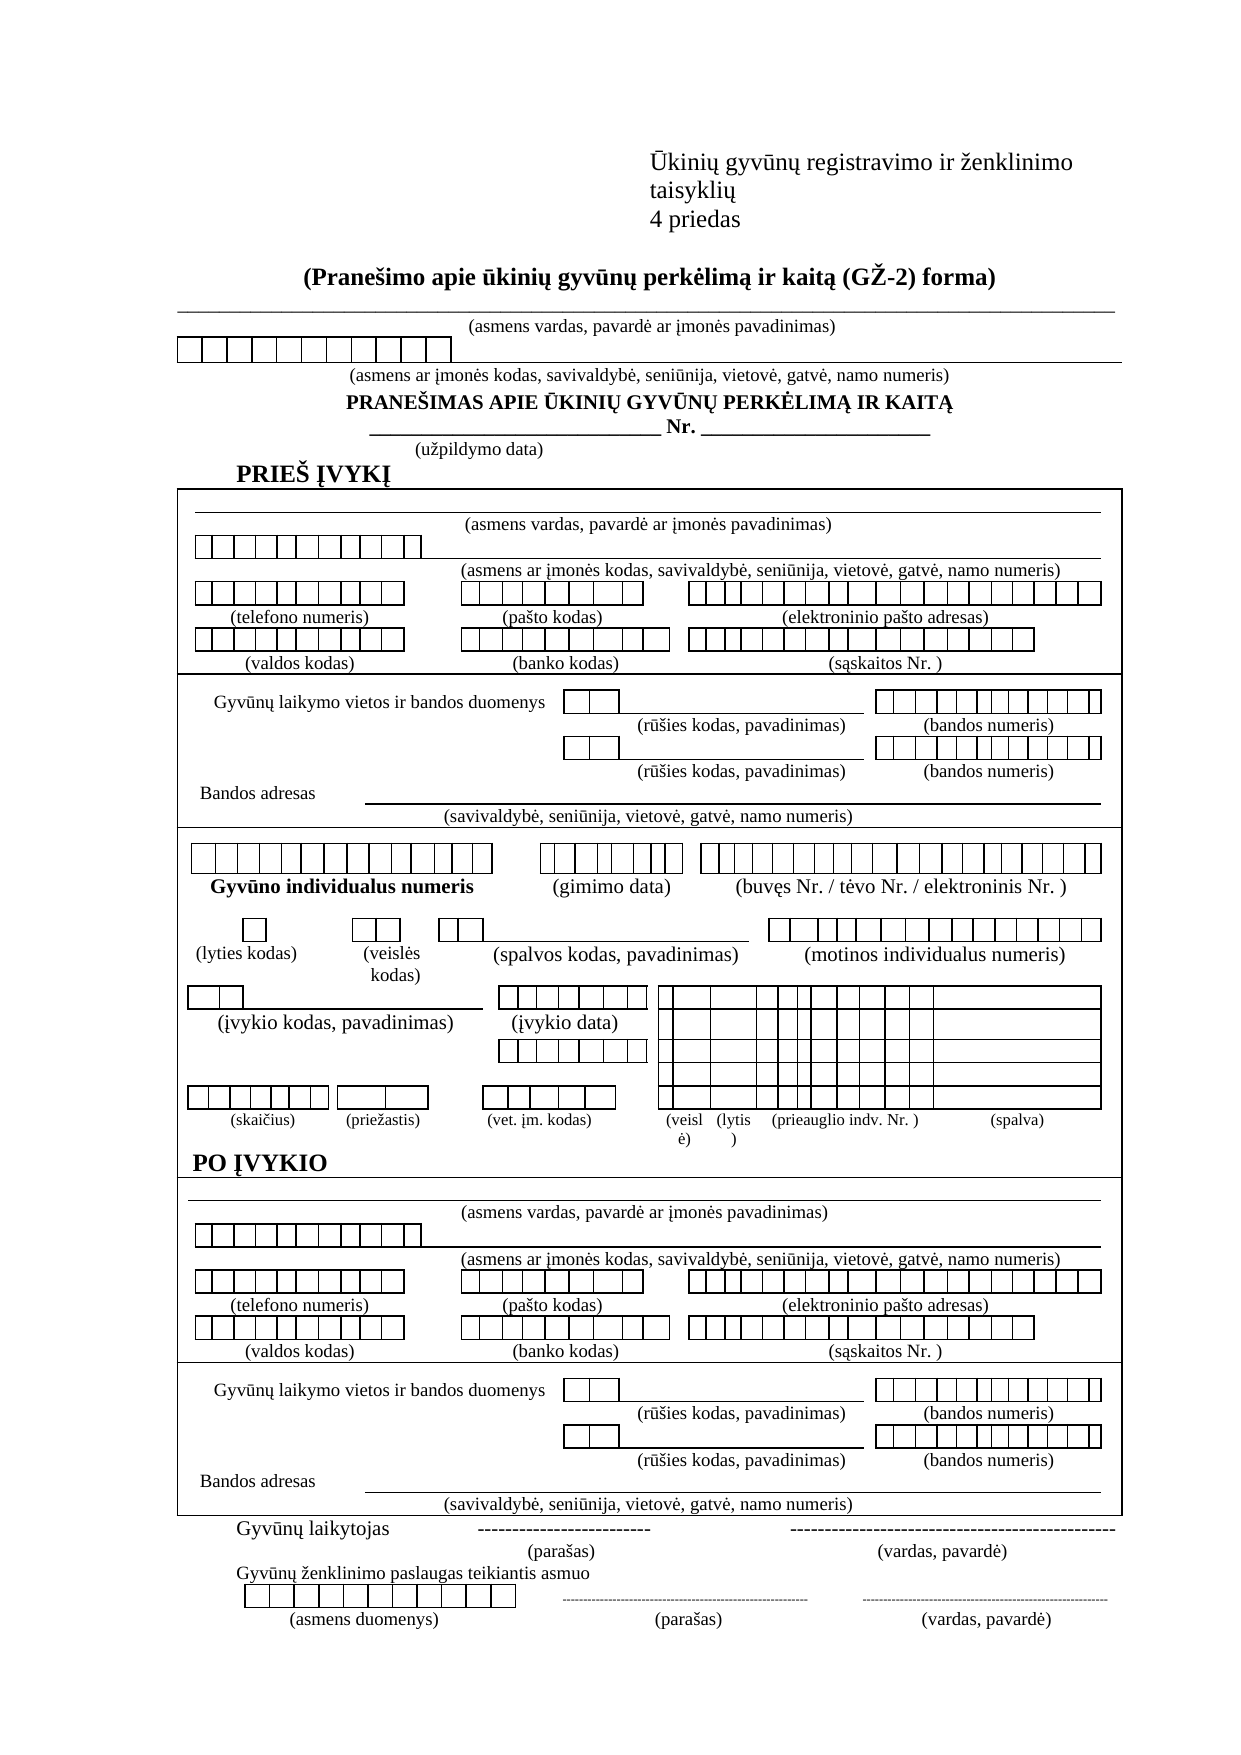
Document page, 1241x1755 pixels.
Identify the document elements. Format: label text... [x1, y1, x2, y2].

table_cell [894, 1426, 915, 1447]
table_cell [278, 629, 295, 650]
table_cell [785, 1317, 805, 1338]
table_cell [757, 1087, 777, 1108]
table_cell [405, 1315, 461, 1338]
table_cell [785, 582, 805, 604]
table_cell [970, 1271, 991, 1292]
table_cell [616, 1085, 647, 1108]
table_cell [1101, 1363, 1121, 1378]
table_header ----------------------------------------------------------- [851, 1584, 1122, 1607]
table_cell [1101, 650, 1121, 673]
table_cell [1064, 844, 1084, 873]
table_cell [711, 1087, 756, 1108]
table_cell [404, 650, 462, 673]
table_cell [938, 1379, 956, 1401]
table_cell [670, 1269, 688, 1292]
table_cell [1068, 1379, 1088, 1401]
table_cell [404, 1339, 462, 1362]
table_cell Gyvūno individualus numeris [192, 874, 492, 903]
table_cell [886, 1063, 909, 1085]
table_cell [886, 1087, 909, 1108]
table_cell [260, 844, 281, 873]
table_cell [894, 691, 915, 712]
table_cell [948, 582, 968, 604]
table_cell [877, 737, 893, 759]
table_cell [453, 844, 472, 873]
table_cell [674, 1063, 710, 1085]
table_cell [178, 873, 192, 903]
table_cell [565, 737, 589, 759]
table_cell [338, 1087, 385, 1108]
table_cell [702, 844, 718, 873]
table_cell [873, 844, 896, 873]
table_cell [435, 844, 451, 873]
table_cell [178, 1008, 188, 1039]
table_cell [864, 689, 875, 712]
table_cell [1009, 691, 1027, 712]
table_cell [1101, 1401, 1121, 1424]
table_cell [726, 1317, 740, 1338]
table_cell (bandos numeris) [876, 1449, 1101, 1470]
table_header [295, 1585, 318, 1607]
table_cell [231, 1087, 250, 1108]
table_cell [1102, 736, 1121, 759]
table_cell [192, 903, 1101, 917]
table_cell [178, 736, 195, 759]
table_cell [493, 843, 540, 873]
table_cell [188, 918, 242, 941]
table_cell [985, 844, 1001, 873]
table_cell [361, 536, 381, 558]
table_cell [238, 844, 259, 873]
table_cell [178, 650, 195, 673]
table_cell [1101, 803, 1121, 826]
table_cell [1090, 737, 1100, 759]
table_cell Bandos adresas [195, 782, 365, 803]
table_cell [178, 803, 195, 826]
table_cell [726, 582, 740, 604]
table_cell [864, 1447, 876, 1470]
table_cell [877, 1317, 900, 1338]
table_cell [297, 1317, 318, 1338]
table_cell [838, 919, 855, 941]
table_cell [659, 987, 672, 1008]
table_cell [620, 1378, 864, 1401]
table_cell [1101, 675, 1121, 689]
table_cell [256, 1317, 276, 1338]
table_cell [278, 582, 295, 604]
text Ūkinių gyvūnų registravimo ir ženklinimo taisyklių [649, 147, 1122, 204]
table_cell PO ĮVYKIO [188, 1148, 1101, 1177]
table_cell [590, 1426, 618, 1447]
table_cell [546, 582, 568, 604]
table_cell [674, 1010, 710, 1039]
table_cell [726, 629, 740, 650]
table_cell [794, 844, 814, 873]
table_cell [235, 582, 255, 604]
table_cell [877, 1426, 893, 1447]
table_cell [916, 691, 936, 712]
table_cell [1068, 1426, 1088, 1447]
table_cell [806, 582, 828, 604]
table_cell [178, 918, 188, 941]
table_cell [1101, 1200, 1121, 1223]
table_cell [196, 1225, 211, 1246]
table_cell [711, 1063, 756, 1085]
table_cell [319, 629, 340, 650]
table_cell (savivaldybė, seniūnija, vietovė, gatvė, namo numeris) [195, 1492, 1101, 1515]
table_cell [483, 1039, 498, 1062]
table_cell [361, 1317, 381, 1338]
table_cell [278, 1317, 295, 1338]
table_cell [278, 1271, 295, 1292]
table_cell (vet. įm. kodas) [483, 1108, 647, 1148]
table_cell [934, 987, 1100, 1008]
table_cell [683, 873, 701, 903]
table_cell [213, 1225, 233, 1246]
table_cell [178, 1447, 195, 1470]
table_cell [178, 1085, 187, 1108]
table_cell [910, 1087, 933, 1108]
table_cell [779, 1040, 797, 1062]
table_cell [319, 1271, 340, 1292]
table_cell [565, 1426, 589, 1447]
table_cell [1060, 919, 1081, 941]
table_cell (spalva) [933, 1110, 1101, 1148]
table_cell (buvęs Nr. / tėvo Nr. / elektroninis Nr. ) [701, 874, 1101, 903]
table_cell [620, 1424, 864, 1447]
table_cell [559, 1040, 578, 1062]
table_cell [1079, 1271, 1100, 1292]
table_cell [838, 1087, 859, 1108]
table_cell [251, 1087, 270, 1108]
table_cell [503, 1271, 522, 1292]
table_cell [342, 536, 359, 558]
table_cell [1101, 1108, 1121, 1148]
table_cell [519, 1040, 536, 1062]
table_cell [382, 629, 403, 650]
table_cell (rūšies kodas, pavadinimas) [619, 714, 864, 736]
table_cell [178, 1292, 195, 1315]
table_cell [670, 581, 688, 604]
table_cell [992, 1317, 1012, 1338]
table_cell [763, 1317, 783, 1338]
table_cell [565, 1379, 589, 1401]
table_cell [753, 844, 772, 873]
table_cell [970, 582, 991, 604]
table_header [393, 1585, 416, 1607]
table_cell [178, 1315, 195, 1338]
table_cell [970, 629, 991, 650]
table_cell [484, 1087, 507, 1108]
table_cell [319, 1317, 340, 1338]
table_cell [178, 1470, 195, 1492]
table_cell [620, 689, 864, 712]
table_cell [860, 987, 884, 1008]
table_cell [297, 1225, 318, 1246]
table_cell [864, 1424, 875, 1447]
table_cell (gimimo data) [541, 874, 682, 903]
table_cell [876, 675, 1101, 689]
table_cell [930, 919, 951, 941]
table_cell [278, 536, 295, 558]
table_cell [864, 675, 876, 689]
table_cell [564, 760, 589, 782]
table_cell [707, 1271, 724, 1292]
table_cell [864, 1378, 875, 1401]
table_cell [484, 918, 749, 941]
table_cell [353, 919, 375, 941]
table_cell [901, 1271, 923, 1292]
table_cell [1101, 1178, 1121, 1200]
table_cell [943, 844, 962, 873]
table_cell [757, 987, 777, 1008]
table_cell (asmens ar įmonės kodas, savivaldybė, seniūnija, vietovė, gatvė, namo numeris) [421, 559, 1101, 581]
table_cell [1101, 1470, 1121, 1492]
table_cell [500, 1040, 517, 1062]
table_cell [361, 629, 381, 650]
table_cell [970, 1317, 991, 1338]
table_header [492, 1585, 515, 1607]
table_header [320, 1585, 343, 1607]
table_cell [523, 1271, 544, 1292]
table_cell [178, 759, 195, 782]
table_header [203, 338, 226, 362]
table_cell [178, 627, 195, 650]
table_cell (lytis) [710, 1110, 757, 1148]
table_cell [590, 691, 618, 712]
table_cell (bandos numeris) [876, 714, 1101, 736]
table_cell [361, 1225, 381, 1246]
table_cell [382, 1225, 403, 1246]
table_cell [1101, 873, 1121, 903]
table_cell [1101, 627, 1121, 650]
table_cell [674, 987, 710, 1008]
table_cell [992, 629, 1012, 650]
table_cell [220, 987, 242, 1008]
table_cell [1101, 1148, 1121, 1177]
table_header [253, 338, 276, 362]
table_cell (asmens ar įmonės kodas, savivaldybė, seniūnija, vietovė, gatvė, namo numeris) [177, 363, 1122, 385]
table_cell (veislė) [658, 1110, 710, 1148]
table_cell [503, 582, 522, 604]
table_header ----------------------------------------------------------- [551, 1584, 826, 1607]
table_cell [531, 1087, 558, 1108]
table_header [344, 1585, 367, 1607]
table_cell [244, 985, 483, 1008]
table_cell Bandos adresas [195, 1470, 365, 1492]
table_cell [1102, 1085, 1121, 1108]
table_cell [992, 582, 1012, 604]
table_cell [342, 1225, 359, 1246]
table_cell [925, 1271, 947, 1292]
table_cell [422, 535, 1101, 558]
table_cell (bandos numeris) [876, 1402, 1101, 1424]
table_cell [882, 919, 905, 941]
table_cell [1102, 1378, 1121, 1401]
table_cell [598, 844, 611, 873]
table_cell [546, 1317, 568, 1338]
table_cell [886, 987, 909, 1008]
table_cell [537, 987, 558, 1008]
table_cell (lyties kodas) [188, 941, 304, 985]
table_cell [670, 1315, 688, 1338]
table_cell [647, 1008, 658, 1039]
table_cell [1048, 737, 1067, 759]
table_cell [580, 987, 603, 1008]
table_cell [623, 629, 642, 650]
table_cell [570, 629, 593, 650]
table_header [418, 1585, 441, 1607]
table_cell [1102, 843, 1121, 873]
table_cell [365, 1470, 1101, 1492]
table_cell [290, 1087, 310, 1108]
text (užpildymo data) [177, 438, 1122, 459]
table_cell [812, 1063, 836, 1085]
table_cell [590, 675, 619, 689]
table_cell [480, 1317, 502, 1338]
table_cell [370, 844, 391, 873]
table_cell [830, 1317, 847, 1338]
table_cell [659, 1040, 672, 1062]
table_cell [342, 582, 359, 604]
table_cell [779, 987, 797, 1008]
table_cell [1086, 844, 1100, 873]
table_cell [779, 1087, 797, 1108]
table_cell [690, 582, 705, 604]
table_cell [196, 536, 211, 558]
table_cell [659, 1063, 672, 1085]
table_cell [830, 1271, 847, 1292]
table_cell [412, 844, 434, 873]
table_cell (priežastis) [338, 1110, 428, 1148]
table_cell [749, 941, 769, 985]
table_cell [901, 1317, 923, 1338]
table_cell (banko kodas) [462, 1340, 669, 1362]
text PRANEŠIMAS APIE ŪKINIŲ GYVŪNŲ PERKĖLIMĄ IR KAITĄ [177, 390, 1122, 414]
table_cell [798, 1087, 810, 1108]
table_cell [342, 629, 359, 650]
table_cell [877, 1271, 900, 1292]
table_cell [886, 1040, 909, 1062]
table_cell [195, 559, 421, 581]
table_header [467, 1585, 490, 1607]
table_cell Gyvūnų laikymo vietos ir bandos duomenys [195, 689, 563, 712]
table_cell [195, 759, 564, 782]
table_cell [1101, 1292, 1121, 1315]
table_cell [178, 511, 195, 534]
table_cell [864, 713, 876, 736]
table_cell [178, 941, 188, 985]
table_cell [1035, 582, 1055, 604]
table_cell [500, 987, 517, 1008]
table_cell [188, 1178, 1101, 1200]
table_cell (telefono numeris) [195, 606, 404, 627]
table_cell [235, 629, 255, 650]
table_cell [1102, 985, 1121, 1008]
table_cell [864, 1363, 876, 1378]
table_cell [178, 713, 195, 736]
table_cell [325, 844, 346, 873]
table_cell (pašto kodas) [462, 606, 643, 627]
table_cell [1035, 1315, 1056, 1338]
table_cell [852, 844, 872, 873]
table_cell [974, 919, 994, 941]
table_cell [422, 1223, 1101, 1246]
table_cell [564, 1449, 589, 1470]
table_cell [798, 1040, 810, 1062]
table_cell [938, 1426, 956, 1447]
table_cell [178, 1039, 188, 1062]
table_cell [830, 582, 847, 604]
table_cell [365, 782, 1101, 803]
table_cell [819, 919, 836, 941]
table_cell [711, 1010, 756, 1039]
table_cell [586, 1087, 615, 1108]
table_cell [860, 1087, 884, 1108]
table_cell (prieauglio indv. Nr. ) [757, 1110, 933, 1148]
table_cell (asmens duomenys) [177, 1607, 551, 1630]
table_cell [957, 691, 976, 712]
table_cell [178, 1178, 188, 1200]
table_cell [628, 987, 646, 1008]
table_cell [857, 919, 880, 941]
table_cell [864, 736, 875, 759]
table_cell [1078, 627, 1101, 650]
table_cell (valdos kodas) [195, 652, 404, 673]
table_cell [297, 1271, 318, 1292]
table_cell [1079, 582, 1100, 604]
table_cell [594, 1317, 622, 1338]
table_cell [763, 629, 783, 650]
table_cell [590, 1402, 619, 1424]
table_cell [1101, 558, 1121, 581]
table_cell [864, 1401, 876, 1424]
table_cell [806, 1317, 828, 1338]
table_cell [178, 985, 187, 1008]
table_cell [195, 828, 1101, 842]
table_cell [711, 987, 756, 1008]
table_cell [256, 629, 276, 650]
table_cell [297, 536, 318, 558]
table_cell [674, 1040, 710, 1062]
table_cell [297, 582, 318, 604]
table_cell [1078, 1315, 1101, 1338]
table_cell [195, 713, 564, 736]
table_cell [473, 844, 491, 873]
table_cell [763, 582, 783, 604]
table_cell [938, 691, 956, 712]
table_cell [992, 1426, 1008, 1447]
table_cell [594, 582, 622, 604]
table_cell (rūšies kodas, pavadinimas) [619, 1449, 864, 1470]
table_cell [1090, 1379, 1100, 1401]
table_cell [806, 629, 828, 650]
table_cell [209, 1087, 229, 1108]
table_cell [392, 844, 410, 873]
table_cell [1029, 737, 1047, 759]
table_cell [361, 1271, 381, 1292]
table_cell [195, 1447, 564, 1470]
table_cell [920, 844, 941, 873]
table_cell [707, 1317, 724, 1338]
table_header [516, 1584, 551, 1607]
table_cell [178, 497, 195, 511]
table_cell [1009, 1379, 1027, 1401]
table_cell [1068, 737, 1088, 759]
table_header [178, 490, 1121, 497]
table_cell [405, 1225, 420, 1246]
table_cell [647, 1108, 658, 1148]
table_cell [483, 985, 498, 1008]
text 4 priedas [649, 204, 1122, 233]
table_cell [849, 1317, 875, 1338]
table_cell [216, 844, 237, 873]
table_cell [178, 782, 195, 803]
table_cell [405, 581, 461, 604]
table_cell [503, 1317, 522, 1338]
table_cell [1048, 691, 1067, 712]
table_cell [590, 1379, 618, 1401]
table_cell [877, 582, 900, 604]
table_cell [830, 629, 847, 650]
table_cell [643, 604, 669, 627]
table_header [327, 338, 351, 362]
table_cell [735, 844, 752, 873]
table_cell [272, 1087, 288, 1108]
table_cell [1068, 691, 1088, 712]
table_cell [429, 1085, 482, 1108]
table_cell [612, 844, 633, 873]
table_cell [311, 1087, 328, 1108]
table_cell [925, 1317, 947, 1338]
table_cell [564, 1363, 589, 1378]
table_cell (rūšies kodas, pavadinimas) [619, 760, 864, 782]
table_cell [770, 919, 789, 941]
table_cell [576, 844, 597, 873]
table_cell [405, 627, 461, 650]
table_cell [934, 1087, 1100, 1108]
table_cell [319, 536, 340, 558]
table_cell [849, 629, 875, 650]
table_cell [439, 942, 483, 985]
table_cell [877, 691, 893, 712]
table_cell [178, 1200, 188, 1223]
table_cell [834, 844, 851, 873]
table_cell [957, 737, 976, 759]
table_cell [1029, 1379, 1047, 1401]
table_cell [711, 1040, 756, 1062]
text Gyvūnų laikytojas ------------------------- ----------------------------------------------- [177, 1516, 1122, 1540]
table_cell [957, 1379, 976, 1401]
table_cell [564, 714, 589, 736]
table_cell [570, 582, 593, 604]
table_cell [178, 581, 195, 604]
table_header [452, 336, 1122, 362]
table_cell [570, 1271, 593, 1292]
table_cell [480, 1271, 502, 1292]
table_cell [462, 582, 479, 604]
table_cell [590, 714, 619, 736]
table_cell [1056, 1315, 1078, 1338]
table_cell [849, 582, 875, 604]
table_cell [812, 987, 836, 1008]
table_header [177, 1584, 244, 1607]
table_cell [757, 1040, 777, 1062]
table_cell [906, 919, 928, 941]
table_cell [594, 629, 622, 650]
table_cell [812, 1010, 836, 1039]
table_cell [188, 1062, 483, 1085]
table_header [442, 1585, 465, 1607]
table_cell [779, 1063, 797, 1085]
table_cell [1101, 497, 1121, 511]
table_header [352, 338, 375, 362]
table_cell [1029, 1426, 1047, 1447]
table_cell (bandos numeris) [876, 760, 1101, 782]
table_cell (sąskaitos Nr. ) [670, 650, 1101, 673]
table_cell [916, 737, 936, 759]
table_cell [319, 582, 340, 604]
table_cell [647, 985, 658, 1008]
table_cell [1035, 627, 1056, 650]
table_cell [235, 536, 255, 558]
table_cell [992, 737, 1008, 759]
table_cell [361, 582, 381, 604]
table_cell [812, 1040, 836, 1062]
table_cell [590, 737, 618, 759]
table_cell [791, 919, 817, 941]
table_cell [1102, 1062, 1121, 1085]
table_cell [1101, 828, 1121, 842]
text __________________________________________________________________________________________ [177, 291, 1122, 315]
table_cell [178, 1269, 195, 1292]
table_cell (veislės kodas) [305, 941, 424, 985]
table_cell [1009, 1426, 1027, 1447]
table_cell [1017, 919, 1037, 941]
table_cell [864, 759, 876, 782]
table_cell [674, 1087, 710, 1108]
table_cell [1056, 627, 1078, 650]
table_cell [213, 1271, 233, 1292]
table_cell [267, 918, 304, 941]
table_cell [178, 1339, 195, 1362]
table_cell (įvykio kodas, pavadinimas) [188, 1010, 483, 1039]
table_cell [757, 1010, 777, 1039]
table_cell [382, 1271, 403, 1292]
table_cell [256, 536, 276, 558]
table_cell [628, 1040, 646, 1062]
table_cell [647, 1085, 658, 1108]
table_header [302, 338, 326, 362]
table_cell [1101, 782, 1121, 803]
table_cell [405, 536, 420, 558]
table_cell [849, 1271, 875, 1292]
text (parašas) (vardas, pavardė) [177, 1540, 1122, 1562]
table_cell [428, 1108, 483, 1148]
table_cell [196, 1317, 211, 1338]
table_header [228, 338, 251, 362]
table_cell (įvykio data) [483, 1008, 647, 1039]
table_cell [1101, 1246, 1121, 1269]
table_cell (savivaldybė, seniūnija, vietovė, gatvė, namo numeris) [195, 803, 1101, 826]
table_cell (asmens vardas, pavardė ar įmonės pavadinimas) [188, 1201, 1101, 1223]
table_cell [178, 1401, 195, 1424]
table_cell [213, 629, 233, 650]
table_cell [916, 1379, 936, 1401]
table_cell [382, 582, 403, 604]
table_cell [564, 675, 589, 689]
table_cell [1023, 844, 1042, 873]
table_cell Gyvūnų laikymo vietos ir bandos duomenys [195, 1378, 563, 1401]
table_cell [523, 629, 544, 650]
table_cell [492, 873, 541, 903]
table_cell [1090, 1426, 1100, 1447]
table_cell (asmens ar įmonės kodas, savivaldybė, seniūnija, vietovė, gatvė, namo numeris) [421, 1248, 1101, 1269]
table_cell [647, 1062, 658, 1085]
table_cell [580, 1040, 603, 1062]
text Gyvūnų ženklinimo paslaugas teikiantis asmuo [177, 1562, 1122, 1583]
table_cell [462, 1271, 479, 1292]
table_cell [978, 737, 991, 759]
table_cell [826, 1607, 851, 1630]
table_cell [815, 844, 833, 873]
table_cell [559, 987, 578, 1008]
table_cell [901, 629, 923, 650]
table_cell [992, 691, 1008, 712]
table_cell [570, 1317, 593, 1338]
table_cell [1102, 1269, 1121, 1292]
table_cell [1102, 1424, 1121, 1447]
table_cell [860, 1063, 884, 1085]
table_cell [425, 941, 439, 985]
table_cell [1102, 1039, 1121, 1062]
table_cell (skaičius) [188, 1108, 337, 1148]
table_cell [483, 1062, 647, 1085]
table_cell [1102, 1008, 1121, 1039]
table_cell [196, 1271, 211, 1292]
table_cell [798, 1010, 810, 1039]
table_cell [178, 604, 195, 627]
table_cell [196, 582, 211, 604]
text PRIEŠ ĮVYKĮ [177, 459, 1122, 488]
table_cell [1013, 629, 1033, 650]
table_header [377, 338, 400, 362]
table_cell [806, 1271, 828, 1292]
table_cell [670, 627, 688, 650]
table_cell [644, 629, 669, 650]
table_cell [742, 582, 762, 604]
table_cell [594, 1271, 622, 1292]
table_header [178, 338, 201, 362]
table_cell [342, 1317, 359, 1338]
table_cell [178, 558, 195, 581]
table_cell (elektroninio pašto adresas) [670, 604, 1101, 627]
table_cell [1048, 1379, 1067, 1401]
table_cell [404, 1292, 462, 1315]
table_cell [590, 760, 619, 782]
table_cell [948, 1271, 968, 1292]
table_cell (elektroninio pašto adresas) [670, 1292, 1101, 1315]
table_cell [440, 919, 457, 941]
table_cell [1057, 1271, 1077, 1292]
table_cell [278, 1225, 295, 1246]
table_cell [178, 1378, 195, 1401]
table_header [246, 1585, 269, 1607]
table_cell [898, 844, 919, 873]
table_cell [1101, 941, 1121, 985]
table_cell [763, 1271, 783, 1292]
table_cell [996, 919, 1016, 941]
table_cell [1035, 1271, 1055, 1292]
table_cell [894, 737, 915, 759]
table_cell [1101, 1223, 1121, 1246]
table_cell [1013, 582, 1033, 604]
table_cell [386, 1087, 427, 1108]
table_cell (parašas) [551, 1607, 826, 1630]
table_cell [235, 1225, 255, 1246]
table_cell [297, 629, 318, 650]
table_cell [910, 987, 933, 1008]
table_cell [188, 1039, 483, 1062]
table_cell [773, 844, 793, 873]
table_cell [305, 918, 352, 941]
table_cell [838, 987, 859, 1008]
table_cell [459, 919, 482, 941]
table_cell [564, 1402, 589, 1424]
table_cell [256, 582, 276, 604]
table_header [402, 338, 425, 362]
table_cell [742, 629, 762, 650]
table_cell [1101, 511, 1121, 534]
table_cell (rūšies kodas, pavadinimas) [619, 1402, 864, 1424]
table_cell [749, 918, 768, 941]
table_cell [480, 629, 502, 650]
table_cell [620, 736, 864, 759]
table_cell [934, 1063, 1100, 1085]
table_cell [178, 689, 195, 712]
table_cell [503, 629, 522, 650]
table_cell [1101, 1492, 1121, 1515]
table_cell [178, 828, 195, 842]
table_cell [690, 629, 705, 650]
table_cell [509, 1087, 529, 1108]
table_cell [877, 629, 900, 650]
table_cell [565, 691, 589, 712]
table_cell [546, 629, 568, 650]
table_cell [1029, 691, 1047, 712]
table_cell [894, 1379, 915, 1401]
table_cell [860, 1010, 884, 1039]
table_cell [342, 1271, 359, 1292]
table_cell [213, 582, 233, 604]
table_cell [948, 629, 968, 650]
table_cell [785, 629, 805, 650]
text ____________________________ Nr. ______________________ [177, 414, 1122, 438]
table_cell [1013, 1317, 1033, 1338]
table_cell [195, 1363, 564, 1378]
table_cell [256, 1225, 276, 1246]
table_cell [1101, 713, 1121, 736]
table_cell [1101, 1339, 1121, 1362]
table_cell [178, 843, 191, 873]
table_cell (vardas, pavardė) [851, 1607, 1122, 1630]
table_cell [404, 604, 462, 627]
table_cell [1101, 535, 1121, 558]
table_cell [282, 844, 300, 873]
table_cell [590, 1363, 619, 1378]
table_cell [189, 987, 219, 1008]
table_cell [189, 1087, 208, 1108]
table_cell [785, 1271, 805, 1292]
table_cell [195, 736, 563, 759]
table_cell [319, 1225, 340, 1246]
table_cell [978, 1426, 991, 1447]
table_cell [1013, 1271, 1033, 1292]
table_cell [195, 1424, 563, 1447]
table_cell [779, 1010, 797, 1039]
table_cell [1057, 582, 1077, 604]
table_cell (valdos kodas) [195, 1340, 404, 1362]
table_cell [963, 844, 983, 873]
table_cell [523, 582, 544, 604]
table_cell [742, 1271, 762, 1292]
table_cell (spalvos kodas, pavadinimas) [483, 942, 749, 985]
table_cell [876, 1363, 1101, 1378]
table_cell [178, 1424, 195, 1447]
table_cell [1039, 919, 1059, 941]
table_cell [559, 1087, 584, 1108]
table_cell (sąskaitos Nr. ) [670, 1339, 1101, 1362]
table_header [826, 1584, 851, 1607]
table_cell [623, 1317, 642, 1338]
table_cell [720, 844, 734, 873]
table_cell [195, 497, 1101, 511]
table_cell [886, 1010, 909, 1039]
table_cell [195, 1248, 421, 1269]
table_cell [178, 1108, 188, 1148]
table_cell [1101, 903, 1121, 917]
table_cell [1048, 1426, 1067, 1447]
table_cell [644, 1269, 669, 1292]
table_cell [707, 582, 724, 604]
text (asmens vardas, pavardė ar įmonės pavadinimas) [177, 315, 1122, 336]
table_cell [948, 1317, 968, 1338]
table_cell [178, 1223, 195, 1246]
table_cell [244, 919, 265, 941]
table_cell [619, 675, 864, 689]
table_cell [812, 1087, 836, 1108]
table_cell [838, 1010, 859, 1039]
table_cell [992, 1379, 1008, 1401]
table_cell [992, 1271, 1012, 1292]
table_cell [910, 1010, 933, 1039]
table_cell [934, 1010, 1100, 1039]
table_cell [1102, 581, 1121, 604]
table_cell [256, 1271, 276, 1292]
table_cell [978, 691, 991, 712]
table_cell [178, 1492, 195, 1515]
table_cell [1082, 919, 1100, 941]
table_cell [644, 581, 669, 604]
table_cell [619, 1363, 864, 1378]
table_cell [604, 987, 627, 1008]
table_cell [348, 844, 368, 873]
table_cell [838, 1063, 859, 1085]
table_cell [901, 582, 923, 604]
table_cell [1090, 691, 1100, 712]
table_cell [916, 1426, 936, 1447]
table_cell [329, 1085, 337, 1108]
table_cell [652, 844, 664, 873]
table_cell [235, 1271, 255, 1292]
table_cell [192, 844, 215, 873]
table_cell [647, 1039, 658, 1062]
table_cell [462, 629, 479, 650]
table_cell [1002, 844, 1021, 873]
table_cell [666, 844, 682, 873]
table_cell [953, 919, 972, 941]
table_cell [877, 1379, 893, 1401]
table_cell [934, 1040, 1100, 1062]
table_cell [546, 1271, 568, 1292]
table_cell [462, 1317, 479, 1338]
table_cell [195, 675, 564, 689]
table_cell [195, 1401, 564, 1424]
table_cell [213, 1317, 233, 1338]
table_cell [377, 919, 399, 941]
table_cell [683, 843, 700, 873]
table_cell [382, 536, 403, 558]
table_cell [178, 1148, 188, 1177]
table_cell [604, 1040, 627, 1062]
table_cell [302, 844, 323, 873]
table_cell [480, 582, 502, 604]
table_cell [925, 629, 947, 650]
table_cell [938, 737, 956, 759]
table_cell [382, 1317, 403, 1338]
table_cell [623, 1271, 642, 1292]
table_cell [910, 1063, 933, 1085]
table_cell [957, 1426, 976, 1447]
table_cell [1101, 604, 1121, 627]
table_cell [178, 903, 192, 917]
table_cell [1009, 737, 1027, 759]
table_cell [213, 536, 233, 558]
table_cell [405, 1269, 461, 1292]
table_cell [1101, 759, 1121, 782]
table_cell [798, 1063, 810, 1085]
table_cell [178, 1246, 195, 1269]
table_header [270, 1585, 293, 1607]
table_cell [401, 918, 424, 941]
table_cell [1102, 689, 1121, 712]
table_header [369, 1585, 392, 1607]
table_cell (banko kodas) [462, 652, 669, 673]
table_cell [757, 1063, 777, 1085]
table_cell [623, 582, 642, 604]
table_cell (motinos individualus numeris) [769, 942, 1101, 985]
table_cell [235, 1317, 255, 1338]
table_cell (pašto kodas) [462, 1294, 643, 1315]
table_cell [196, 629, 211, 650]
table_cell [425, 918, 438, 941]
table_cell [1102, 918, 1121, 941]
table_cell [742, 1317, 762, 1338]
table_cell (asmens vardas, pavardė ar įmonės pavadinimas) [195, 513, 1101, 534]
table_cell [798, 987, 810, 1008]
table_cell [541, 844, 554, 873]
table_cell [178, 675, 195, 689]
table_cell [910, 1040, 933, 1062]
table_cell [1101, 1447, 1121, 1470]
table_cell [178, 1062, 188, 1085]
table_cell [178, 1363, 195, 1378]
table_cell [643, 1292, 669, 1315]
table_cell [555, 844, 574, 873]
table_cell [178, 535, 195, 558]
table_header [277, 338, 301, 362]
table_cell [1101, 1315, 1121, 1338]
table_cell (telefono numeris) [195, 1294, 404, 1315]
table_cell [690, 1317, 705, 1338]
table_cell [1043, 844, 1063, 873]
table_cell [659, 1010, 672, 1039]
table_cell [634, 844, 650, 873]
table_cell [590, 1449, 619, 1470]
table_cell [659, 1087, 672, 1108]
table_cell [519, 987, 536, 1008]
table_cell [537, 1040, 558, 1062]
text (Pranešimo apie ūkinių gyvūnų perkėlimą ir kaitą (GŽ-2) forma) [177, 262, 1122, 291]
table_cell [726, 1271, 740, 1292]
table_cell [978, 1379, 991, 1401]
table_cell [690, 1271, 705, 1292]
table_cell [644, 1317, 669, 1338]
table_cell [707, 629, 724, 650]
table_cell [523, 1317, 544, 1338]
table_cell [925, 582, 947, 604]
table_cell [838, 1040, 859, 1062]
table_cell [860, 1040, 884, 1062]
table_header [427, 338, 450, 362]
